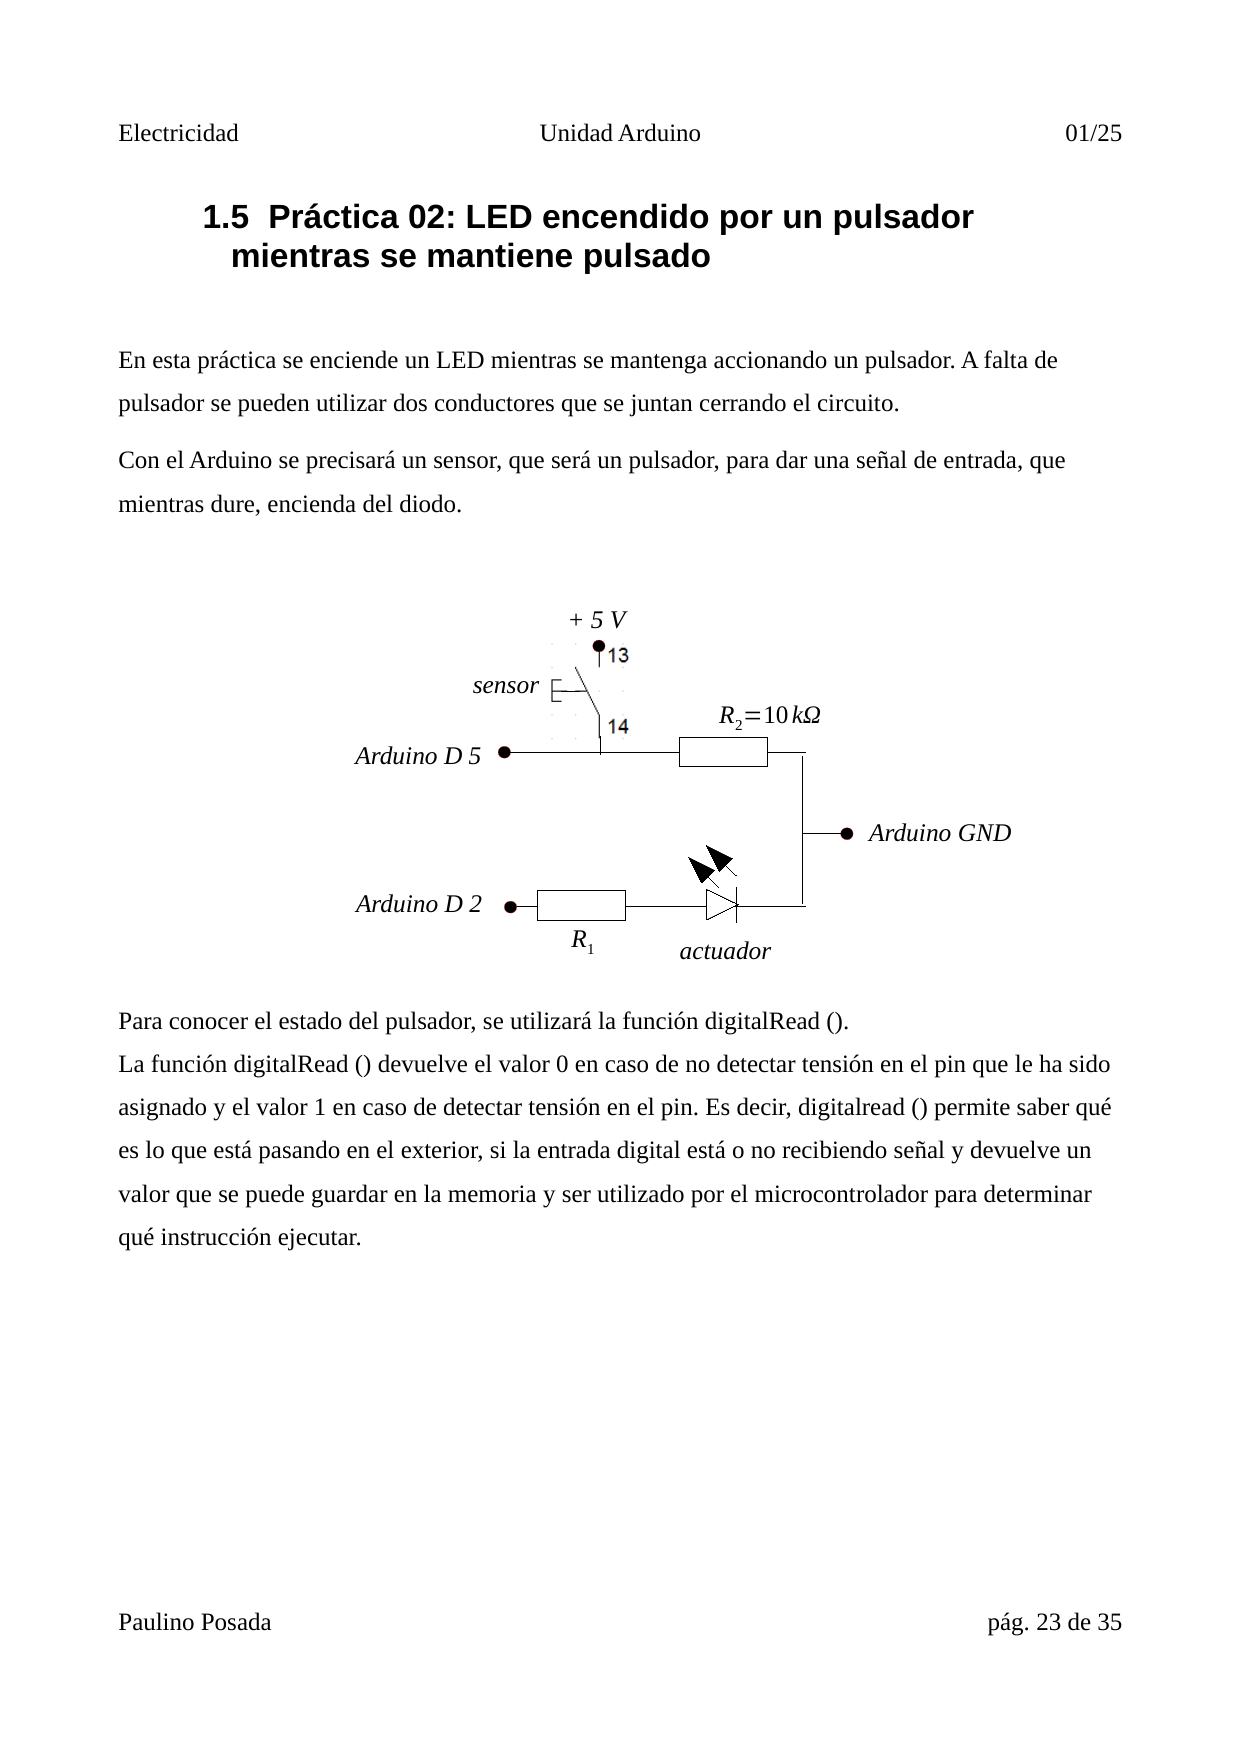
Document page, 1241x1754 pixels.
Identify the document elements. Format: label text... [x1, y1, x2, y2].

text Con el Arduino se precisará un sensor, que será un pulsador, para dar una señal de entrada, que mientras dure, encienda del diodo. [118, 446, 1122, 517]
text Para conocer el estado del pulsador, se utilizará la función digitalRead (). [118, 1006, 1122, 1035]
text La función digitalRead () devuelve el valor 0 en caso de no detectar tensión en el pin que le ha sido asignado y el valor 1 en caso de detectar tensión en el pin. Es decir, digitalread () permite saber qué es lo que está pasando en el exterior, si la entrada digital está o no recibiendo señal y devuelve un valor que se puede guardar en la memoria y ser utilizado por el microcontrolador para determinar qué instrucción ejecutar. [118, 1049, 1122, 1251]
text En esta práctica se enciende un LED mientras se mantenga accionando un pulsador. A falta de pulsador se pueden utilizar dos conductores que se juntan cerrando el circuito. [118, 345, 1122, 417]
picture [547, 641, 636, 746]
subtitle Práctica 02: LED encendido por un pulsador mientras se mantiene pulsado [193, 197, 1122, 274]
